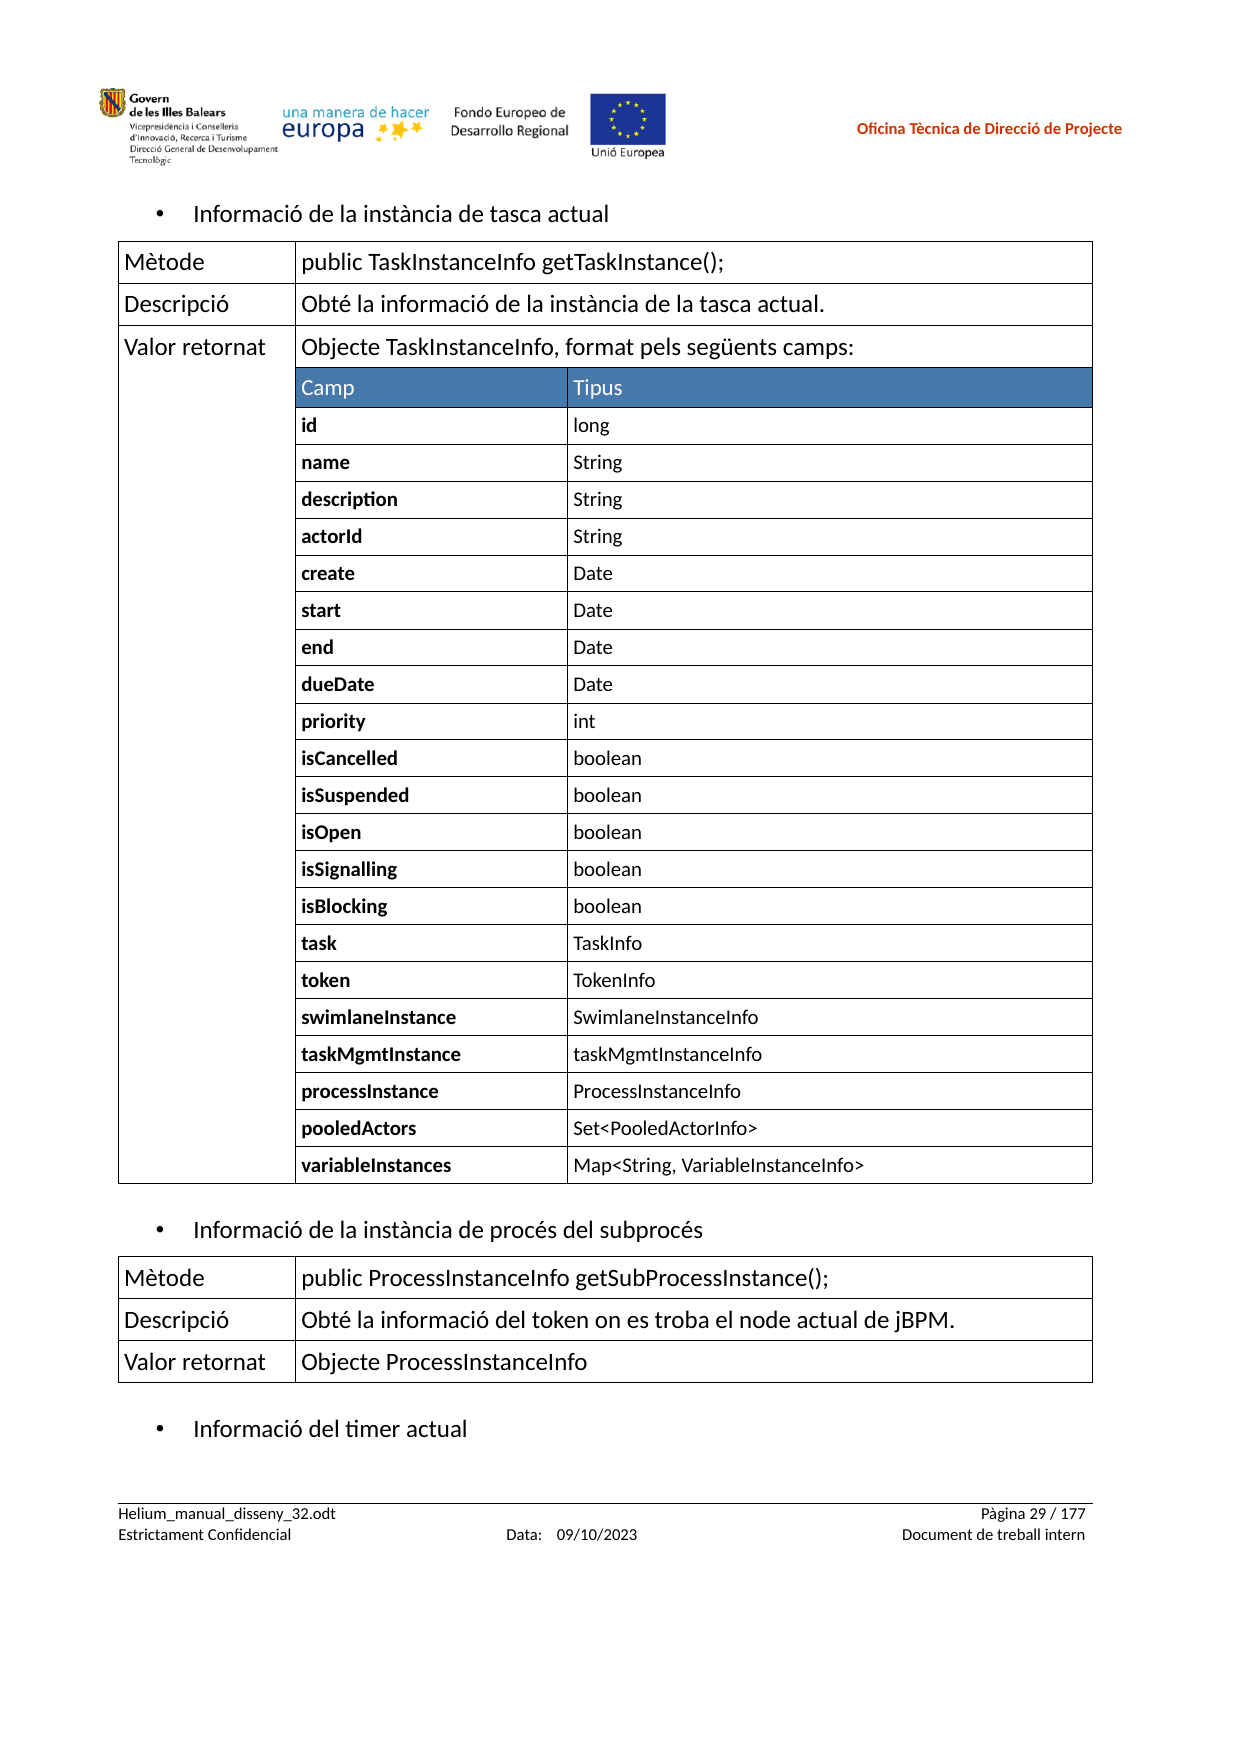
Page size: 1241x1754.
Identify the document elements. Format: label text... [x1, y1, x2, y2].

table_cell token [296, 962, 567, 998]
table_cell create [296, 556, 567, 591]
table_cell Obté la informació de la instància de la tasca actual. [296, 284, 1092, 325]
table_cell isOpen [296, 814, 567, 850]
table_cell actorId [296, 519, 567, 554]
table_cell isCancelled [296, 740, 567, 776]
picture [99, 87, 668, 166]
table_cell isSuspended [296, 777, 567, 813]
table_cell Date [568, 556, 1092, 591]
table_cell isBlocking [296, 888, 567, 924]
table_cell Descripció [119, 1299, 295, 1340]
table_cell taskMgmtInstanceInfo [568, 1036, 1092, 1072]
table_cell String [568, 445, 1092, 481]
table_cell SwimlaneInstanceInfo [568, 999, 1092, 1035]
table_cell Objecte ProcessInstanceInfo [296, 1341, 1092, 1382]
table_cell TokenInfo [568, 962, 1092, 998]
table_cell String [568, 482, 1092, 517]
table_cell boolean [568, 814, 1092, 850]
table_cell long [568, 408, 1092, 443]
table_header Mètode [119, 1257, 295, 1298]
table_header public ProcessInstanceInfo getSubProcessInstance(); [296, 1257, 1092, 1298]
table_cell Objecte TaskInstanceInfo, format pels següents camps: [296, 326, 1092, 367]
table_header public TaskInstanceInfo getTaskInstance(); [296, 242, 1092, 283]
table_cell Map<String, VariableInstanceInfo> [568, 1147, 1092, 1183]
table_cell Tipus [568, 368, 1092, 407]
list Informació del timer actual [156, 1413, 1122, 1443]
table_cell dueDate [296, 666, 567, 702]
table_cell int [568, 704, 1092, 739]
table_cell Valor retornat [119, 1341, 295, 1382]
table_cell boolean [568, 777, 1092, 813]
table_cell priority [296, 704, 567, 739]
table_cell boolean [568, 851, 1092, 887]
list Informació de la instància de tasca actual [156, 198, 1122, 229]
table_cell TaskInfo [568, 925, 1092, 961]
table_cell taskMgmtInstance [296, 1036, 567, 1072]
table_cell Date [568, 666, 1092, 702]
table_cell boolean [568, 740, 1092, 776]
table_cell Camp [296, 368, 567, 407]
table_cell Descripció [119, 284, 295, 325]
table_cell swimlaneInstance [296, 999, 567, 1035]
table_cell end [296, 630, 567, 665]
table_cell Date [568, 592, 1092, 628]
table_cell Date [568, 630, 1092, 665]
table_header Mètode [119, 242, 295, 283]
table_cell Obté la informació del token on es troba el node actual de jBPM. [296, 1299, 1092, 1340]
table_cell isSignalling [296, 851, 567, 887]
table_cell pooledActors [296, 1110, 567, 1146]
table_cell task [296, 925, 567, 961]
table_cell processInstance [296, 1073, 567, 1109]
table_cell Valor retornat [119, 326, 295, 1183]
table_cell boolean [568, 888, 1092, 924]
table_cell Set<PooledActorInfo> [568, 1110, 1092, 1146]
table_cell variableInstances [296, 1147, 567, 1183]
table_cell name [296, 445, 567, 481]
table_cell String [568, 519, 1092, 554]
table_cell id [296, 408, 567, 443]
list Informació de la instància de procés del subprocés [156, 1214, 1122, 1244]
table_cell description [296, 482, 567, 517]
table_cell ProcessInstanceInfo [568, 1073, 1092, 1109]
table_cell start [296, 592, 567, 628]
